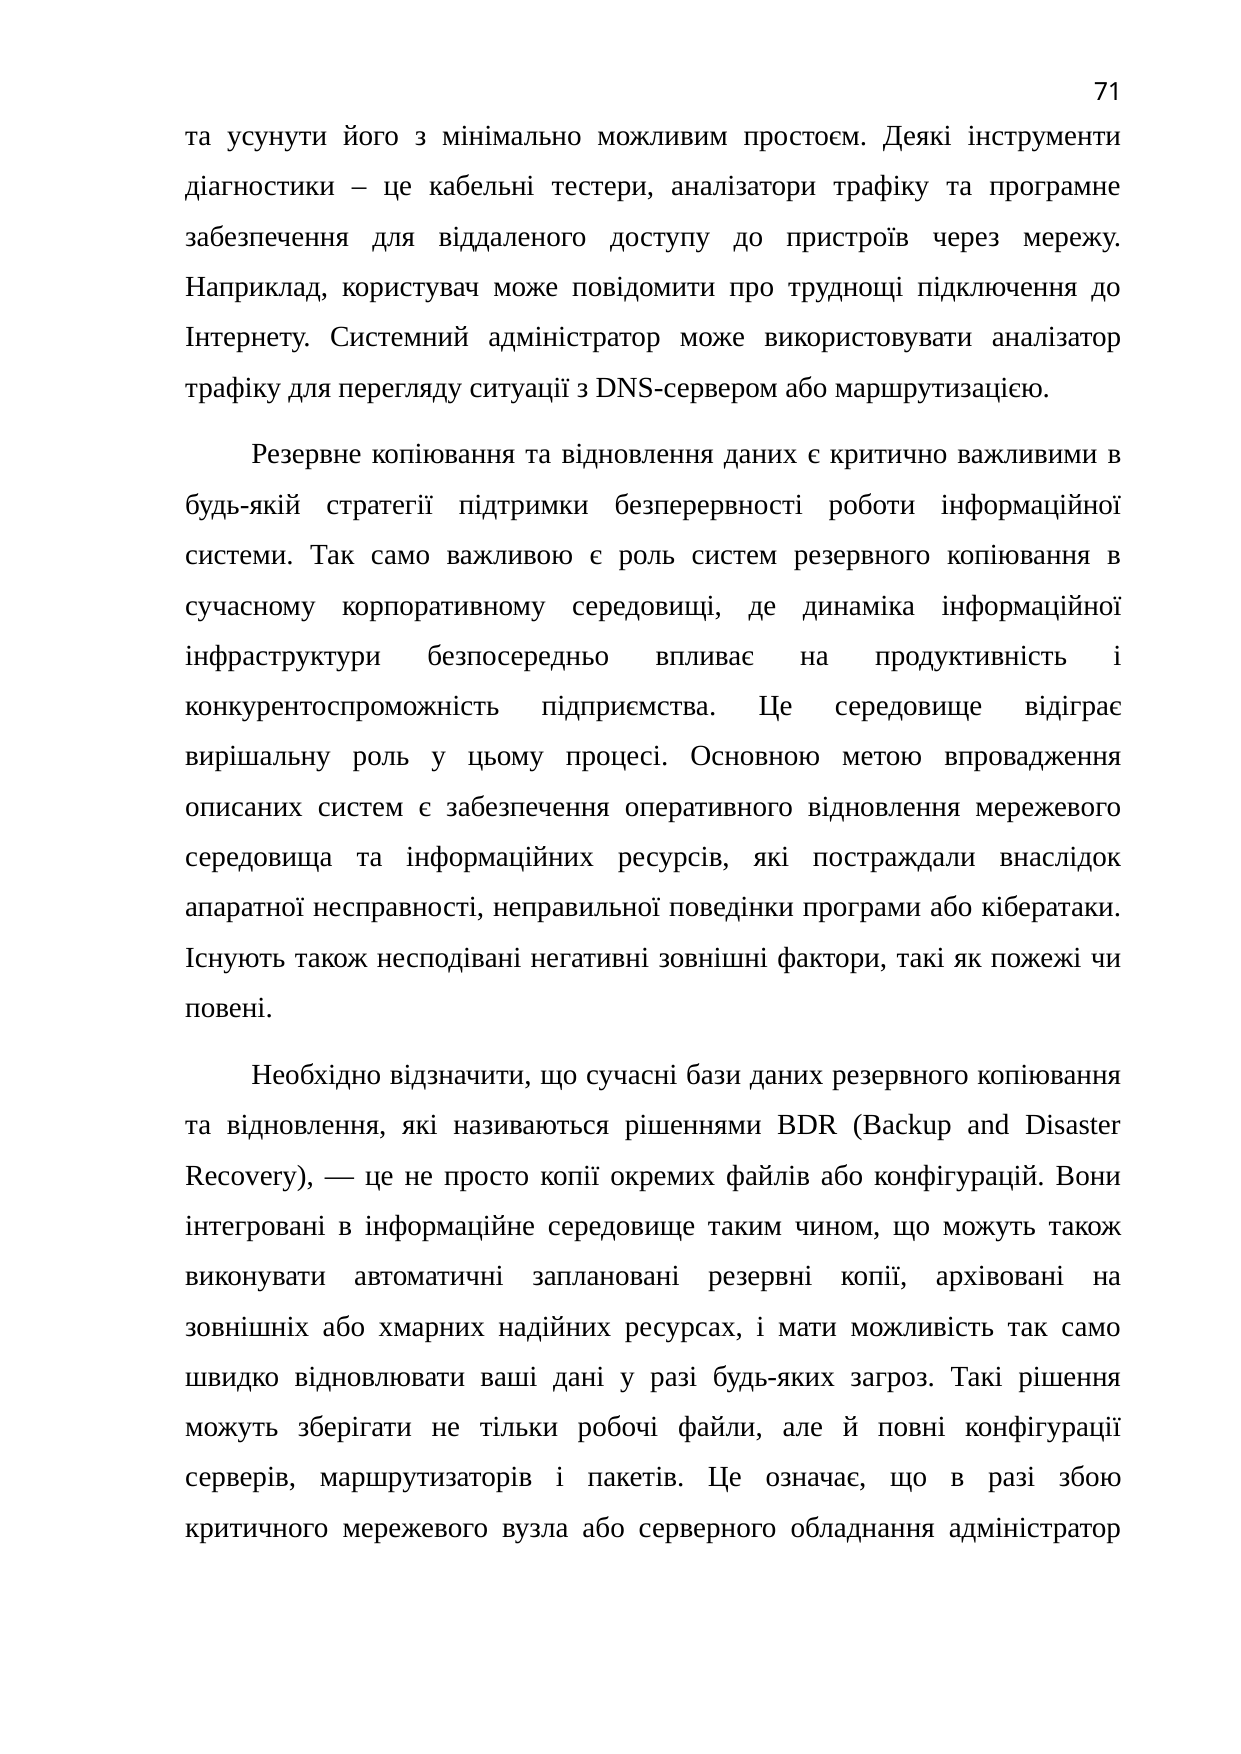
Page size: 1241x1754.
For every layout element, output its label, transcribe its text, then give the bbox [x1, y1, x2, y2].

text Резервне копіювання та відновлення даних є критично важливими в будь-якій стратегії підтримки безперервності роботи інформаційної системи. Так само важливою є роль систем резервного копіювання в сучасному корпоративному середовищі, де динаміка інформаційної інфраструктури безпосередньо впливає на продуктивність і конкурентоспроможність підприємства. Це середовище відіграє вирішальну роль у цьому процесі. Основною метою впровадження описаних систем є забезпечення оперативного відновлення мережевого середовища та інформаційних ресурсів, які постраждали внаслідок апаратної несправності, неправильної поведінки програми або кібератаки. Існують також несподівані негативні зовнішні фактори, такі як пожежі чи повені. [185, 437, 1122, 1024]
text Необхідно відзначити, що сучасні бази даних резервного копіювання та відновлення, які називаються рішеннями BDR (Backup and Disaster Recovery), — це не просто копії окремих файлів або конфігурацій. Вони інтегровані в інформаційне середовище таким чином, що можуть також виконувати автоматичні заплановані резервні копії, архівовані на зовнішніх або хмарних надійних ресурсах, і мати можливість так само швидко відновлювати ваші дані у разі будь-яких загроз. Такі рішення можуть зберігати не тільки робочі файли, але й повні конфігурації серверів, маршрутизаторів і пакетів. Це означає, що в разі збою критичного мережевого вузла або серверного обладнання адміністратор [185, 1057, 1122, 1543]
text та усунути його з мінімально можливим простоєм. Деякі інструменти діагностики – це кабельні тестери, аналізатори трафіку та програмне забезпечення для віддаленого доступу до пристроїв через мережу. Наприклад, користувач може повідомити про труднощі підключення до Інтернету. Системний адміністратор може використовувати аналізатор трафіку для перегляду ситуації з DNS-сервером або маршрутизацією. [185, 118, 1122, 403]
